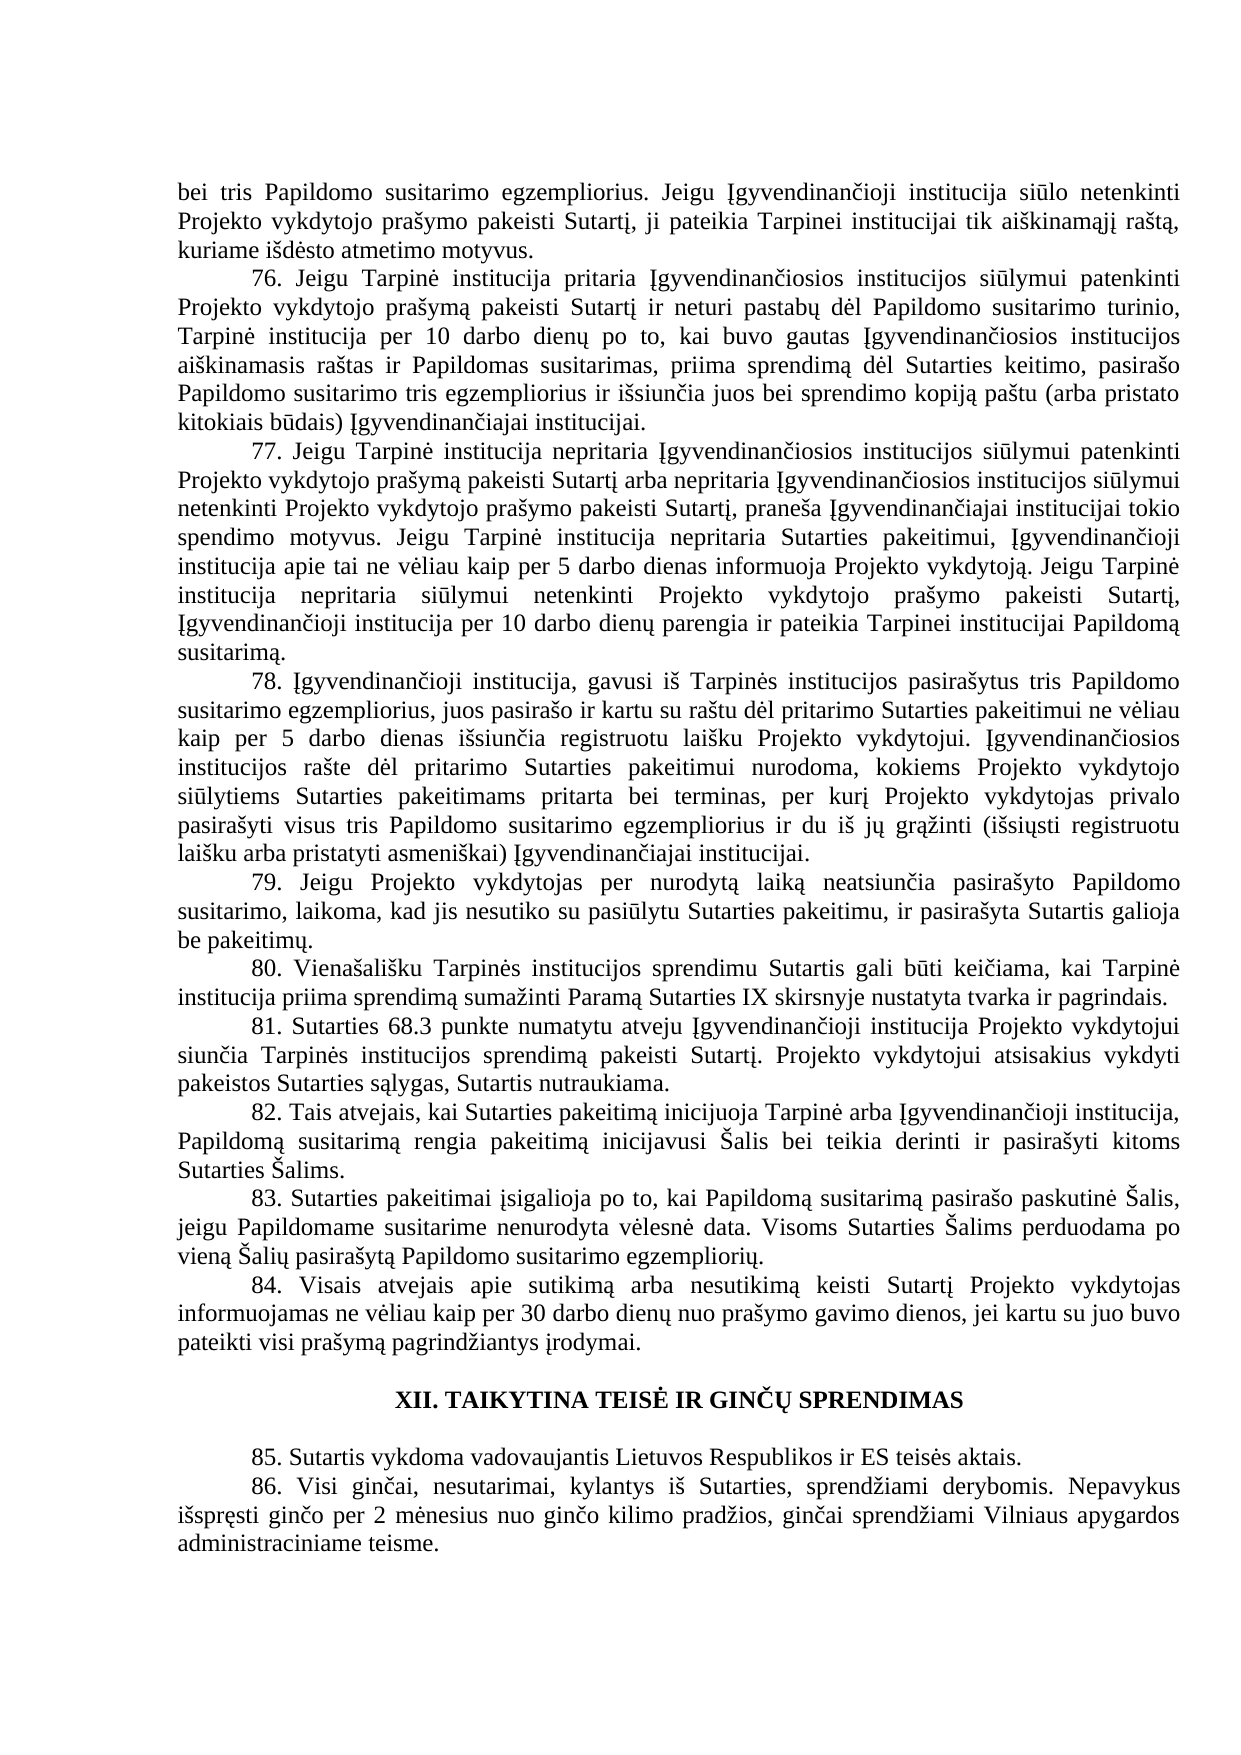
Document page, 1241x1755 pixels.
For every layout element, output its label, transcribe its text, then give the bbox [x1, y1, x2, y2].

text 85. Sutartis vykdoma vadovaujantis Lietuvos Respublikos ir ES teisės aktais. [177, 1442, 1181, 1471]
text 77. Jeigu Tarpinė institucija nepritaria Įgyvendinančiosios institucijos siūlymui patenkinti Projekto vykdytojo prašymą pakeisti Sutartį arba nepritaria Įgyvendinančiosios institucijos siūlymui netenkinti Projekto vykdytojo prašymo pakeisti Sutartį, praneša Įgyvendinančiajai institucijai tokio spendimo motyvus. Jeigu Tarpinė institucija nepritaria Sutarties pakeitimui, Įgyvendinančioji institucija apie tai ne vėliau kaip per 5 darbo dienas informuoja Projekto vykdytoją. Jeigu Tarpinė institucija nepritaria siūlymui netenkinti Projekto vykdytojo prašymo pakeisti Sutartį, Įgyvendinančioji institucija per 10 darbo dienų parengia ir pateikia Tarpinei institucijai Papildomą susitarimą. [177, 436, 1181, 666]
text 81. Sutarties 68.3 punkte numatytu atveju Įgyvendinančioji institucija Projekto vykdytojui siunčia Tarpinės institucijos sprendimą pakeisti Sutartį. Projekto vykdytojui atsisakius vykdyti pakeistos Sutarties sąlygas, Sutartis nutraukiama. [177, 1011, 1181, 1097]
text 76. Jeigu Tarpinė institucija pritaria Įgyvendinančiosios institucijos siūlymui patenkinti Projekto vykdytojo prašymą pakeisti Sutartį ir neturi pastabų dėl Papildomo susitarimo turinio, Tarpinė institucija per 10 darbo dienų po to, kai buvo gautas Įgyvendinančiosios institucijos aiškinamasis raštas ir Papildomas susitarimas, priima sprendimą dėl Sutarties keitimo, pasirašo Papildomo susitarimo tris egzempliorius ir išsiunčia juos bei sprendimo kopiją paštu (arba pristato kitokiais būdais) Įgyvendinančiajai institucijai. [177, 263, 1181, 436]
text 78. Įgyvendinančioji institucija, gavusi iš Tarpinės institucijos pasirašytus tris Papildomo susitarimo egzempliorius, juos pasirašo ir kartu su raštu dėl pritarimo Sutarties pakeitimui ne vėliau kaip per 5 darbo dienas išsiunčia registruotu laišku Projekto vykdytojui. Įgyvendinančiosios institucijos rašte dėl pritarimo Sutarties pakeitimui nurodoma, kokiems Projekto vykdytojo siūlytiems Sutarties pakeitimams pritarta bei terminas, per kurį Projekto vykdytojas privalo pasirašyti visus tris Papildomo susitarimo egzempliorius ir du iš jų grąžinti (išsiųsti registruotu laišku arba pristatyti asmeniškai) Įgyvendinančiajai institucijai. [177, 666, 1181, 867]
text 80. Vienašališku Tarpinės institucijos sprendimu Sutartis gali būti keičiama, kai Tarpinė institucija priima sprendimą sumažinti Paramą Sutarties IX skirsnyje nustatyta tvarka ir pagrindais. [177, 953, 1181, 1011]
text XII. TAIKYTINA TEISĖ IR GINČŲ SPRENDIMAS [177, 1385, 1181, 1413]
text 86. Visi ginčai, nesutarimai, kylantys iš Sutarties, sprendžiami derybomis. Nepavykus išspręsti ginčo per 2 mėnesius nuo ginčo kilimo pradžios, ginčai sprendžiami Vilniaus apygardos administraciniame teisme. [177, 1471, 1181, 1557]
text 79. Jeigu Projekto vykdytojas per nurodytą laiką neatsiunčia pasirašyto Papildomo susitarimo, laikoma, kad jis nesutiko su pasiūlytu Sutarties pakeitimu, ir pasirašyta Sutartis galioja be pakeitimų. [177, 867, 1181, 953]
text bei tris Papildomo susitarimo egzempliorius. Jeigu Įgyvendinančioji institucija siūlo netenkinti Projekto vykdytojo prašymo pakeisti Sutartį, ji pateikia Tarpinei institucijai tik aiškinamąjį raštą, kuriame išdėsto atmetimo motyvus. [177, 177, 1181, 263]
text 82. Tais atvejais, kai Sutarties pakeitimą inicijuoja Tarpinė arba Įgyvendinančioji institucija, Papildomą susitarimą rengia pakeitimą inicijavusi Šalis bei teikia derinti ir pasirašyti kitoms Sutarties Šalims. [177, 1097, 1181, 1183]
text 83. Sutarties pakeitimai įsigalioja po to, kai Papildomą susitarimą pasirašo paskutinė Šalis, jeigu Papildomame susitarime nenurodyta vėlesnė data. Visoms Sutarties Šalims perduodama po vieną Šalių pasirašytą Papildomo susitarimo egzempliorių. [177, 1183, 1181, 1270]
text 84. Visais atvejais apie sutikimą arba nesutikimą keisti Sutartį Projekto vykdytojas informuojamas ne vėliau kaip per 30 darbo dienų nuo prašymo gavimo dienos, jei kartu su juo buvo pateikti visi prašymą pagrindžiantys įrodymai. [177, 1270, 1181, 1356]
